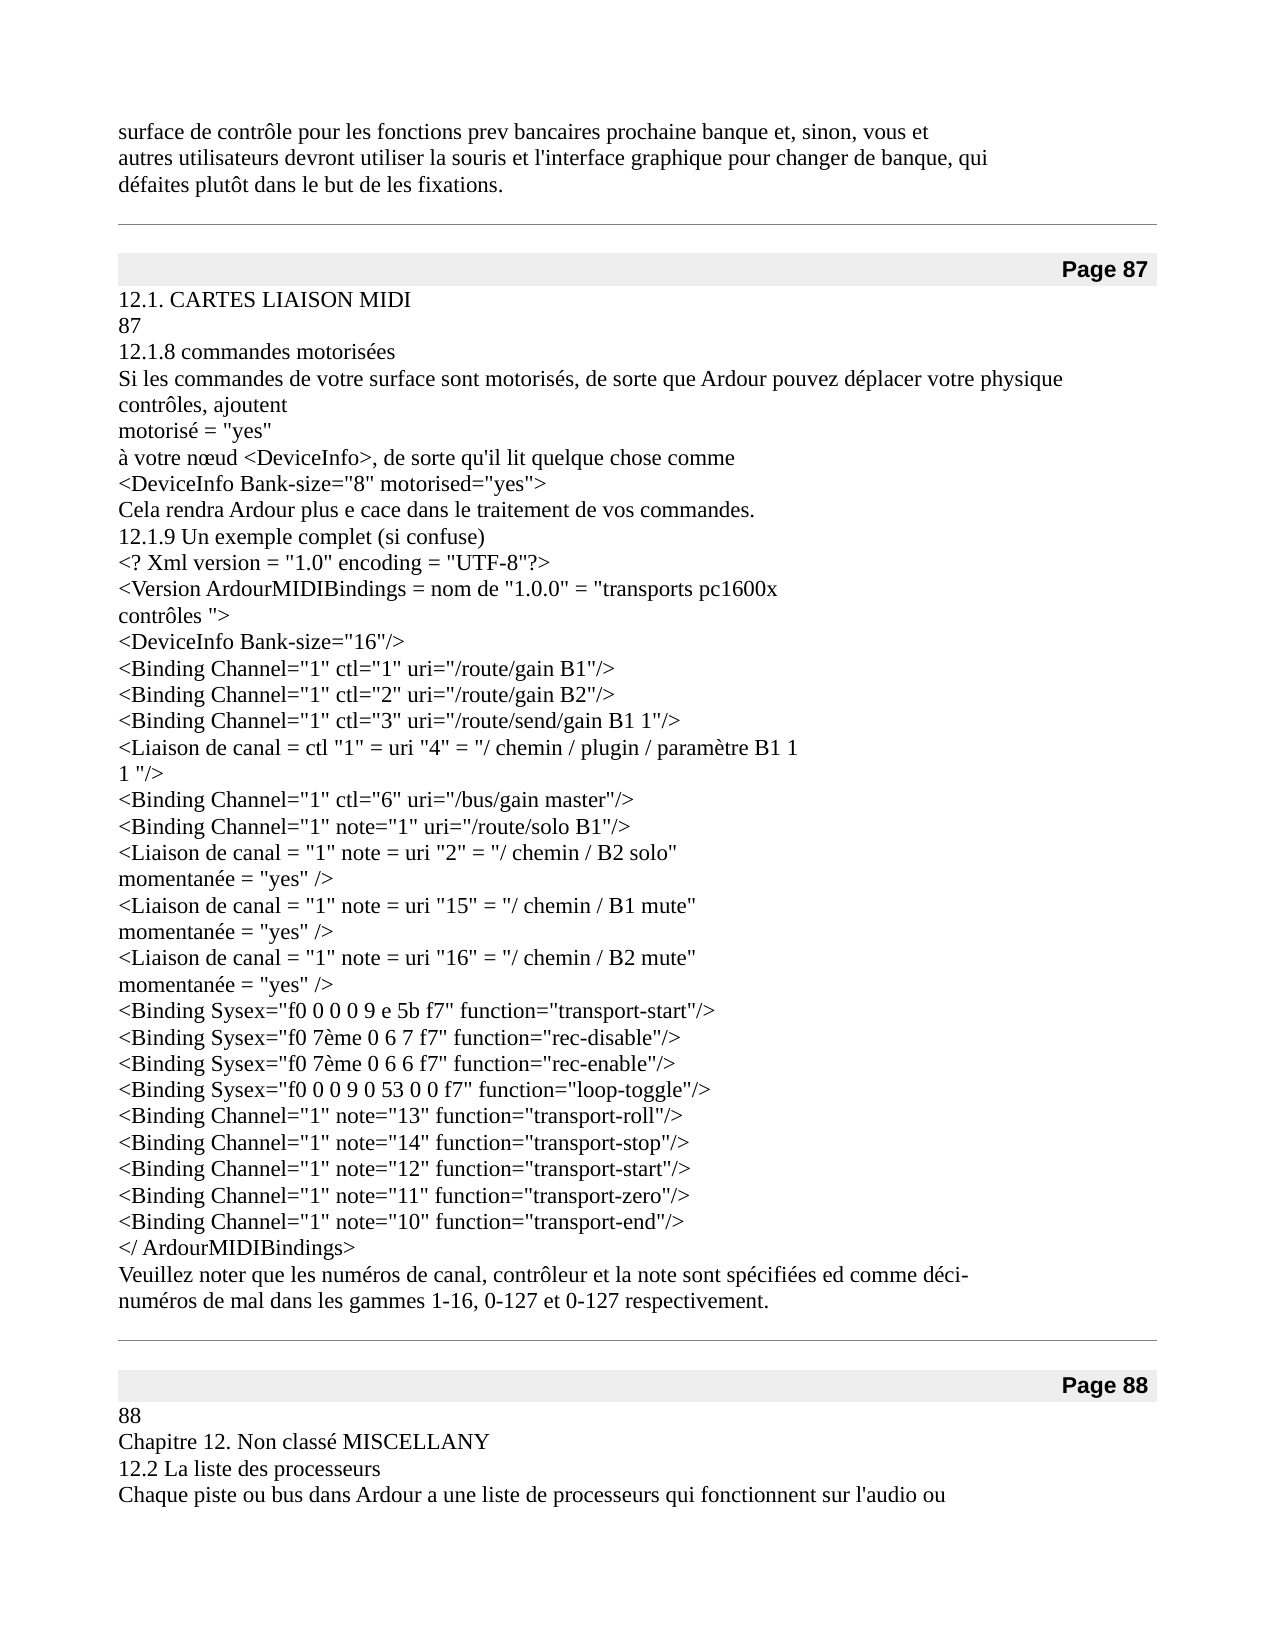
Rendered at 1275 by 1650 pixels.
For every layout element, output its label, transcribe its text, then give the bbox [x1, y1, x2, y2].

text défaites plutôt dans le but de les fixations. [118, 171, 1157, 197]
text <Liaison de canal = "1" note = uri "2" = "/ chemin / B2 solo" [118, 839, 1157, 865]
text Chaque piste ou bus dans Ardour a une liste de processeurs qui fonctionnent sur l'audio ou [118, 1481, 1157, 1507]
text contrôles "> [118, 602, 1157, 628]
text <Liaison de canal = ctl "1" = uri "4" = "/ chemin / plugin / paramètre B1 1 [118, 734, 1157, 760]
text <Binding Channel="1" note="11" function="transport-zero"/> [118, 1182, 1157, 1208]
text </ ArdourMIDIBindings> [118, 1234, 1157, 1261]
text numéros de mal dans les gammes 1-16, 0-127 et 0-127 respectivement. [118, 1287, 1157, 1313]
text <Binding Sysex="f0 0 0 0 9 e 5b f7" function="transport-start"/> [118, 997, 1157, 1023]
text <Binding Channel="1" note="10" function="transport-end"/> [118, 1208, 1157, 1234]
table_header Page 88 [118, 1370, 1157, 1402]
text Si les commandes de votre surface sont motorisés, de sorte que Ardour pouvez déplacer votre physique [118, 365, 1157, 391]
text <Binding Channel="1" note="1" uri="/route/solo B1"/> [118, 813, 1157, 839]
text <Binding Sysex="f0 7ème 0 6 6 f7" function="rec-enable"/> [118, 1050, 1157, 1076]
table_header Page 87 [118, 253, 1157, 286]
text autres utilisateurs devront utiliser la souris et l'interface graphique pour changer de banque, qui [118, 144, 1157, 171]
text <DeviceInfo Bank-size="16"/> [118, 628, 1157, 654]
text <DeviceInfo Bank-size="8" motorised="yes"> [118, 470, 1157, 496]
text <Liaison de canal = "1" note = uri "15" = "/ chemin / B1 mute" [118, 892, 1157, 918]
text <? Xml version = "1.0" encoding = "UTF-8"?> [118, 549, 1157, 576]
text <Binding Channel="1" ctl="3" uri="/route/send/gain B1 1"/> [118, 707, 1157, 734]
text <Binding Sysex="f0 7ème 0 6 7 f7" function="rec-disable"/> [118, 1023, 1157, 1050]
text momentanée = "yes" /> [118, 971, 1157, 997]
text Chapitre 12. Non classé MISCELLANY [118, 1428, 1157, 1454]
text <Binding Channel="1" note="13" function="transport-roll"/> [118, 1103, 1157, 1129]
text contrôles, ajoutent [118, 391, 1157, 417]
text 12.1.8 commandes motorisées [118, 338, 1157, 365]
text <Binding Channel="1" ctl="1" uri="/route/gain B1"/> [118, 654, 1157, 681]
text motorisé = "yes" [118, 417, 1157, 444]
text 12.2 La liste des processeurs [118, 1454, 1157, 1481]
text 1 "/> [118, 760, 1157, 786]
text 87 [118, 312, 1157, 338]
text <Binding Channel="1" note="14" function="transport-stop"/> [118, 1129, 1157, 1155]
text <Liaison de canal = "1" note = uri "16" = "/ chemin / B2 mute" [118, 944, 1157, 971]
text Veuillez noter que les numéros de canal, contrôleur et la note sont spécifiées ed comme déci- [118, 1261, 1157, 1287]
text <Binding Channel="1" ctl="2" uri="/route/gain B2"/> [118, 681, 1157, 707]
text momentanée = "yes" /> [118, 918, 1157, 944]
text <Binding Channel="1" note="12" function="transport-start"/> [118, 1155, 1157, 1182]
text 12.1.9 Un exemple complet (si confuse) [118, 523, 1157, 549]
text momentanée = "yes" /> [118, 865, 1157, 892]
text <Version ArdourMIDIBindings = nom de "1.0.0" = "transports pc1600x [118, 576, 1157, 602]
text <Binding Channel="1" ctl="6" uri="/bus/gain master"/> [118, 786, 1157, 813]
text surface de contrôle pour les fonctions prev bancaires prochaine banque et, sinon, vous et [118, 118, 1157, 144]
text 88 [118, 1402, 1157, 1428]
text Cela rendra Ardour plus e cace dans le traitement de vos commandes. [118, 496, 1157, 523]
text à votre nœud <DeviceInfo>, de sorte qu'il lit quelque chose comme [118, 444, 1157, 470]
text 12.1. CARTES LIAISON MIDI [118, 286, 1157, 312]
text <Binding Sysex="f0 0 0 9 0 53 0 0 f7" function="loop-toggle"/> [118, 1076, 1157, 1103]
